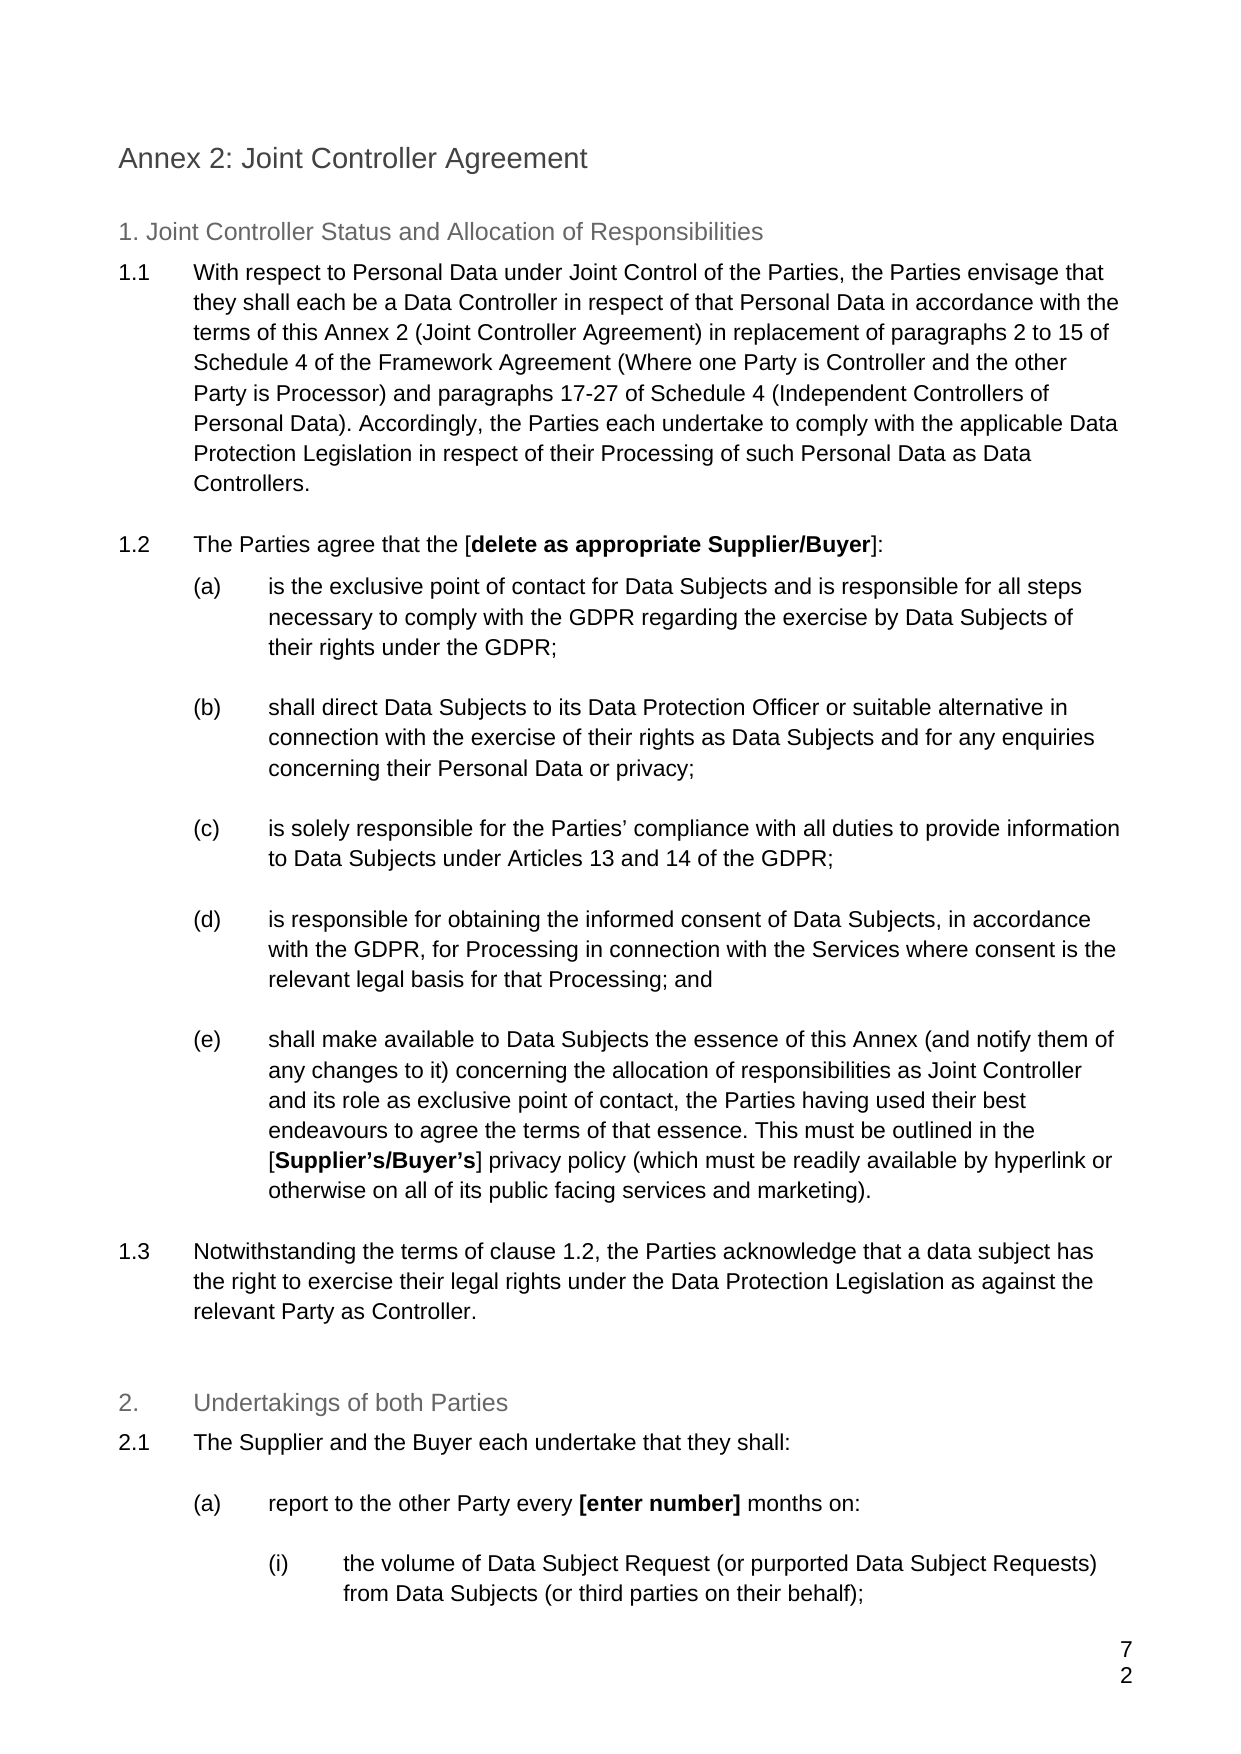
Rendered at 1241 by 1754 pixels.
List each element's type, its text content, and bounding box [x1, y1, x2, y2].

text 2.1 The Supplier and the Buyer each undertake that they shall: [118, 1429, 1122, 1456]
text 1.1 With respect to Personal Data under Joint Control of the Parties, the Parties envisage that they shall each be a Data Controller in respect of that Personal Data in accordance with the terms of this Annex 2 (Joint Controller Agreement) in replacement of paragraphs 2 to 15 of Schedule 4 of the Framework Agreement (Where one Party is Controller and the other Party is Processor) and paragraphs 17-27 of Schedule 4 (Independent Controllers of Personal Data). Accordingly, the Parties each undertake to comply with the applicable Data Protection Legislation in respect of their Processing of such Personal Data as Data Controllers. [118, 259, 1122, 497]
text 1.3 Notwithstanding the terms of clause 1.2, the Parties acknowledge that a data subject has the right to exercise their legal rights under the Data Protection Legislation as against the relevant Party as Controller. [118, 1238, 1122, 1325]
text (d) is responsible for obtaining the informed consent of Data Subjects, in accordance with the GDPR, for Processing in connection with the Services where consent is the relevant legal basis for that Processing; and [193, 906, 1122, 992]
text (e) shall make available to Data Subjects the essence of this Annex (and notify them of any changes to it) concerning the allocation of responsibilities as Joint Controller and its role as exclusive point of contact, the Parties having used their best endeavours to agree the terms of that essence. This must be outlined in the [Supplier’s/Buyer’s] privacy policy (which must be readily available by hyperlink or otherwise on all of its public facing services and marketing). [193, 1026, 1122, 1204]
subtitle 2. Undertakings of both Parties [118, 1388, 1122, 1417]
text (b) shall direct Data Subjects to its Data Protection Officer or suitable alternative in connection with the exercise of their rights as Data Subjects and for any enquiries concerning their Personal Data or privacy; [193, 694, 1122, 781]
subtitle Annex 2: Joint Controller Agreement [118, 141, 1122, 175]
text (c) is solely responsible for the Parties’ compliance with all duties to provide information to Data Subjects under Articles 13 and 14 of the GDPR; [193, 815, 1122, 872]
text 1.2 The Parties agree that the [delete as appropriate Supplier/Buyer]: [118, 531, 1122, 557]
text (i) the volume of Data Subject Request (or purported Data Subject Requests) from Data Subjects (or third parties on their behalf); [268, 1550, 1122, 1607]
text (a) report to the other Party every [enter number] months on: [118, 1490, 1122, 1516]
text (a) is the exclusive point of contact for Data Subjects and is responsible for all steps necessary to comply with the GDPR regarding the exercise by Data Subjects of their rights under the GDPR; [193, 573, 1122, 660]
subtitle 1. Joint Controller Status and Allocation of Responsibilities [118, 217, 1122, 246]
